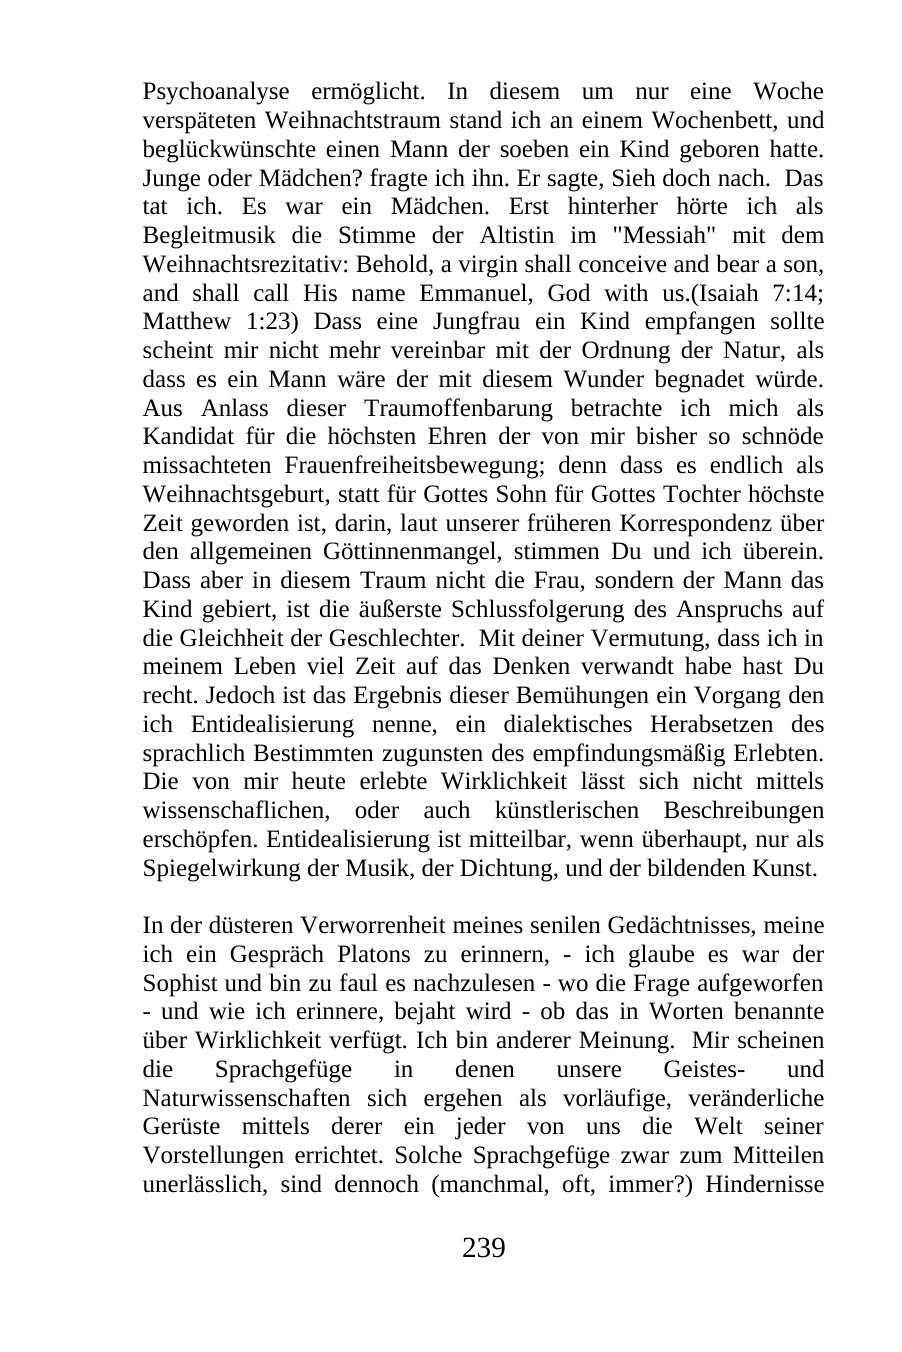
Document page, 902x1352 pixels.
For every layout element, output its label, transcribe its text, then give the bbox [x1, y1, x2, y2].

text Psychoanalyse ermöglicht. In diesem um nur eine Woche verspäteten Weihnachtstraum stand ich an einem Wochenbett, und beglückwünschte einen Mann der soeben ein Kind geboren hatte. Junge oder Mädchen? fragte ich ihn. Er sagte, Sieh doch nach. Das tat ich. Es war ein Mädchen. Erst hinterher hörte ich als Begleitmusik die Stimme der Altistin im "Messiah" mit dem Weihnachtsrezitativ: Behold, a virgin shall conceive and bear a son, and shall call His name Emmanuel, God with us.(Isaiah 7:14; Matthew 1:23) Dass eine Jungfrau ein Kind empfangen sollte scheint mir nicht mehr vereinbar mit der Ordnung der Natur, als dass es ein Mann wäre der mit diesem Wunder begnadet würde. Aus Anlass dieser Traumoffenbarung betrachte ich mich als Kandidat für die höchsten Ehren der von mir bisher so schnöde missachteten Frauenfreiheitsbewegung; denn dass es endlich als Weihnachtsgeburt, statt für Gottes Sohn für Gottes Tochter höchste Zeit geworden ist, darin, laut unserer früheren Korrespondenz über den allgemeinen Göttinnenmangel, stimmen Du und ich überein. Dass aber in diesem Traum nicht die Frau, sondern der Mann das Kind gebiert, ist die äußerste Schlussfolgerung des Anspruchs auf die Gleichheit der Geschlechter. Mit deiner Vermutung, dass ich in meinem Leben viel Zeit auf das Denken verwandt habe hast Du recht. Jedoch ist das Ergebnis dieser Bemühungen ein Vorgang den ich Entidealisierung nenne, ein dialektisches Herabsetzen des sprachlich Bestimmten zugunsten des empfindungsmäßig Erlebten. Die von mir heute erlebte Wirklichkeit lässt sich nicht mittels wissenschaflichen, oder auch künstlerischen Beschreibungen erschöpfen. Entidealisierung ist mitteilbar, wenn überhaupt, nur als Spiegelwirkung der Musik, der Dichtung, und der bildenden Kunst. [142, 76, 825, 881]
text In der düsteren Verworrenheit meines senilen Gedächtnisses, meine ich ein Gespräch Platons zu erinnern, - ich glaube es war der Sophist und bin zu faul es nachzulesen - wo die Frage aufgeworfen - und wie ich erinnere, bejaht wird - ob das in Worten benannte über Wirklichkeit verfügt. Ich bin anderer Meinung. Mir scheinen die Sprachgefüge in denen unsere Geistes- und Naturwissenschaften sich ergehen als vorläufige, veränderliche Gerüste mittels derer ein jeder von uns die Welt seiner Vorstellungen errichtet. Solche Sprachgefüge zwar zum Mitteilen unerlässlich, sind dennoch (manchmal, oft, immer?) Hindernisse [142, 910, 825, 1198]
